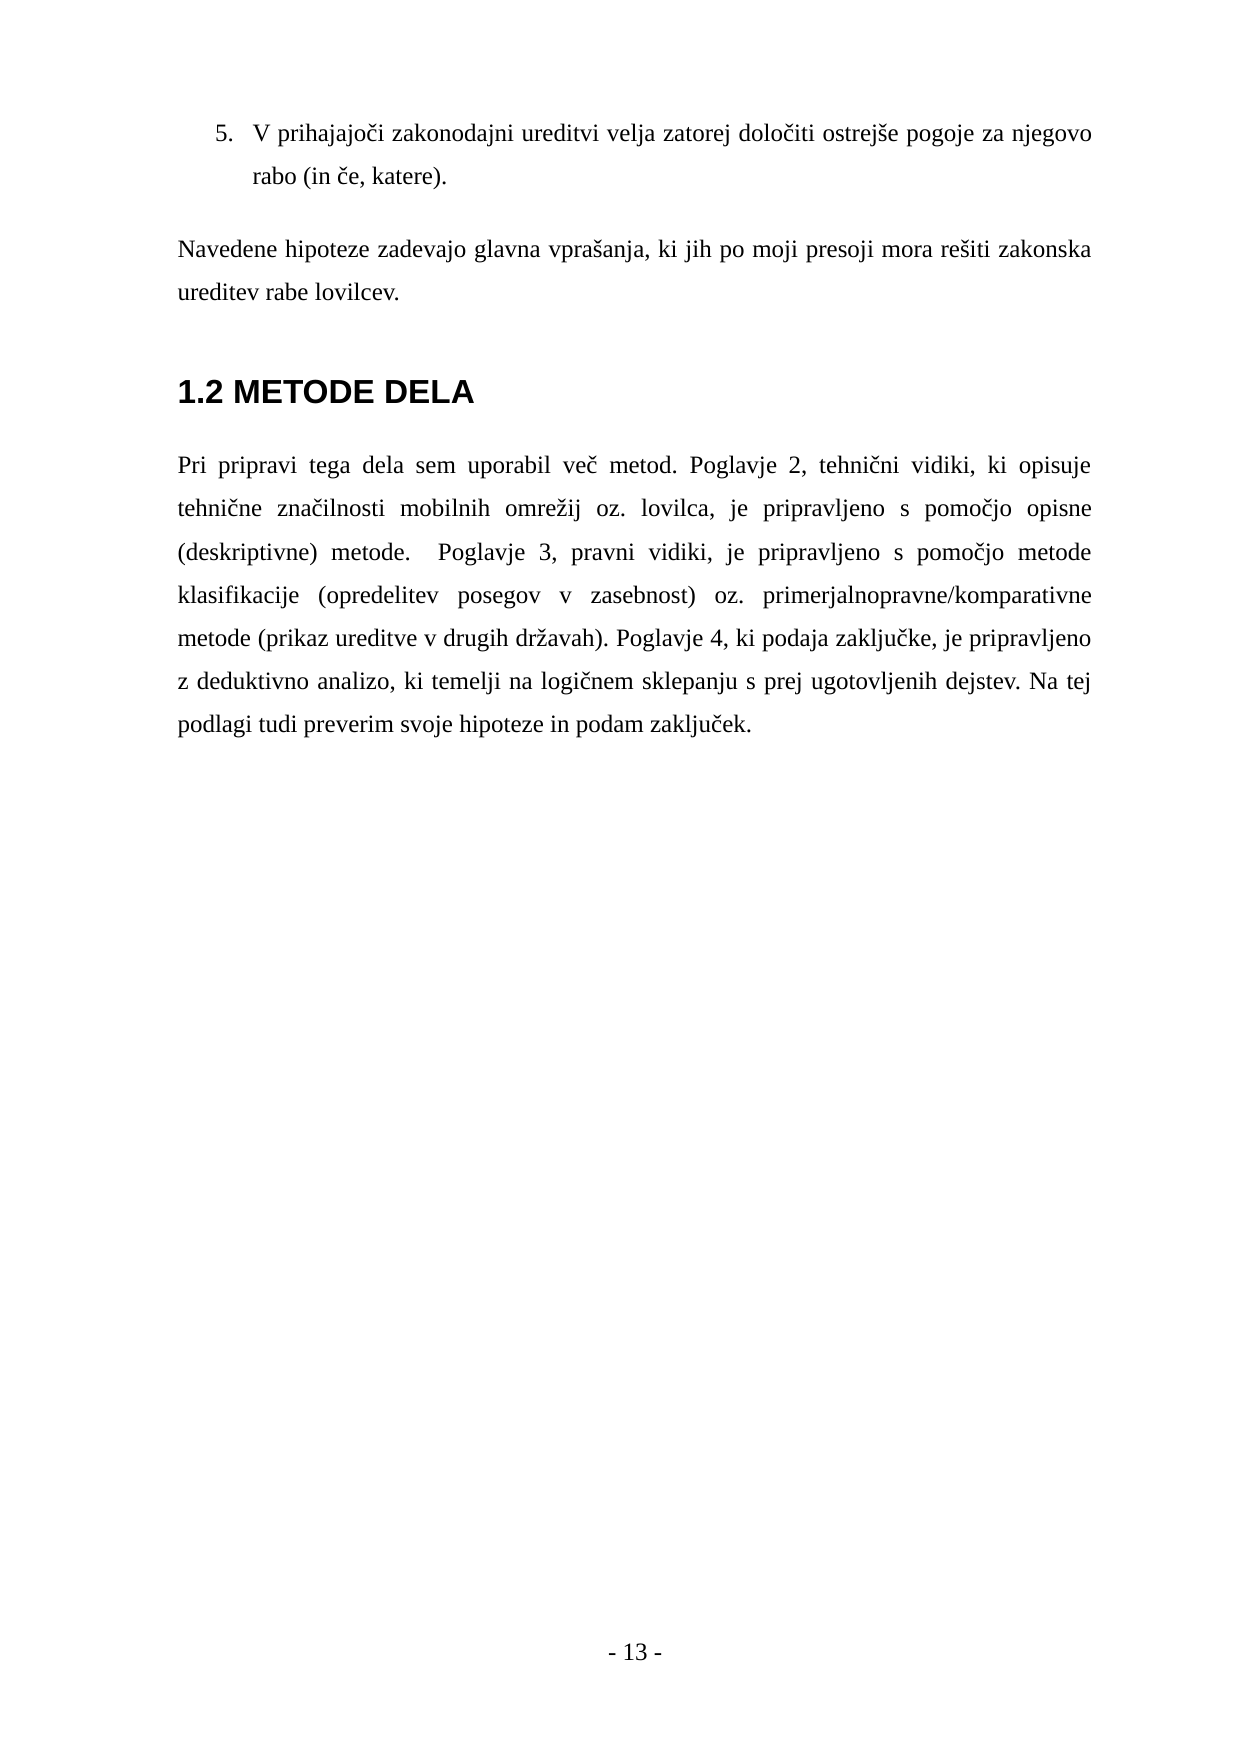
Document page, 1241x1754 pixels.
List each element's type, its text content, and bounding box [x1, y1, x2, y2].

text Navedene hipoteze zadevajo glavna vprašanja, ki jih po moji presoji mora rešiti zakonska ureditev rabe lovilcev. [177, 234, 1093, 306]
subtitle 1.2 METODE DELA [177, 372, 1093, 410]
list V prihajajoči zakonodajni ureditvi velja zatorej določiti ostrejše pogoje za njegovo rabo (in če, katere). [215, 118, 1093, 190]
text Pri pripravi tega dela sem uporabil več metod. Poglavje 2, tehnični vidiki, ki opisuje tehnične značilnosti mobilnih omrežij oz. lovilca, je pripravljeno s pomočjo opisne (deskriptivne) metode. Poglavje 3, pravni vidiki, je pripravljeno s pomočjo metode klasifikacije (opredelitev posegov v zasebnost) oz. primerjalnopravne/komparativne metode (prikaz ureditve v drugih državah). Poglavje 4, ki podaja zaključke, je pripravljeno z deduktivno analizo, ki temelji na logičnem sklepanju s prej ugotovljenih dejstev. Na tej podlagi tudi preverim svoje hipoteze in podam zaključek. [177, 450, 1093, 738]
